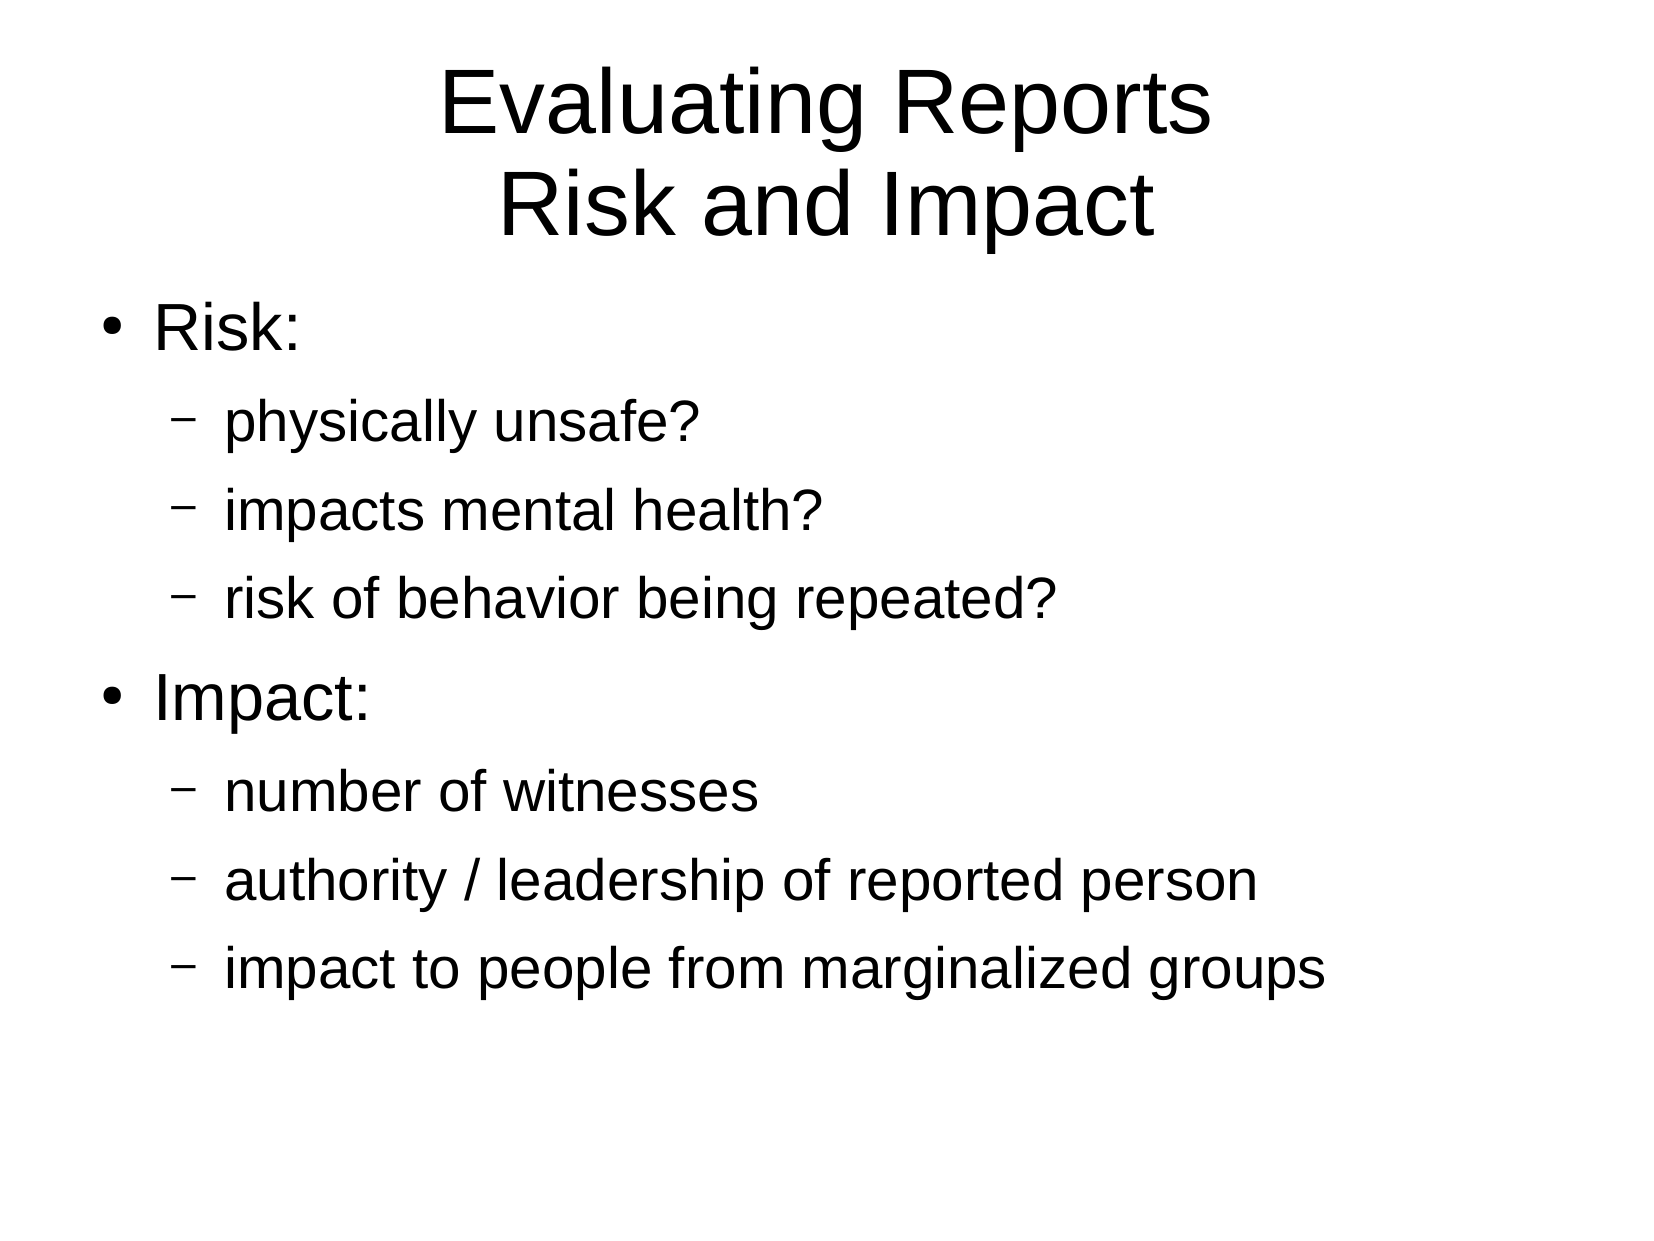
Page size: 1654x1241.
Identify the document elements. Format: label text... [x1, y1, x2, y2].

title Evaluating Reports Risk and Impact [82, 49, 1571, 257]
list Risk: physically unsafe? impacts mental health? risk of behavior being repeated? Impact: number of witnesses authority / leadership of reported person impact to people from marginalized groups [82, 290, 1571, 1010]
